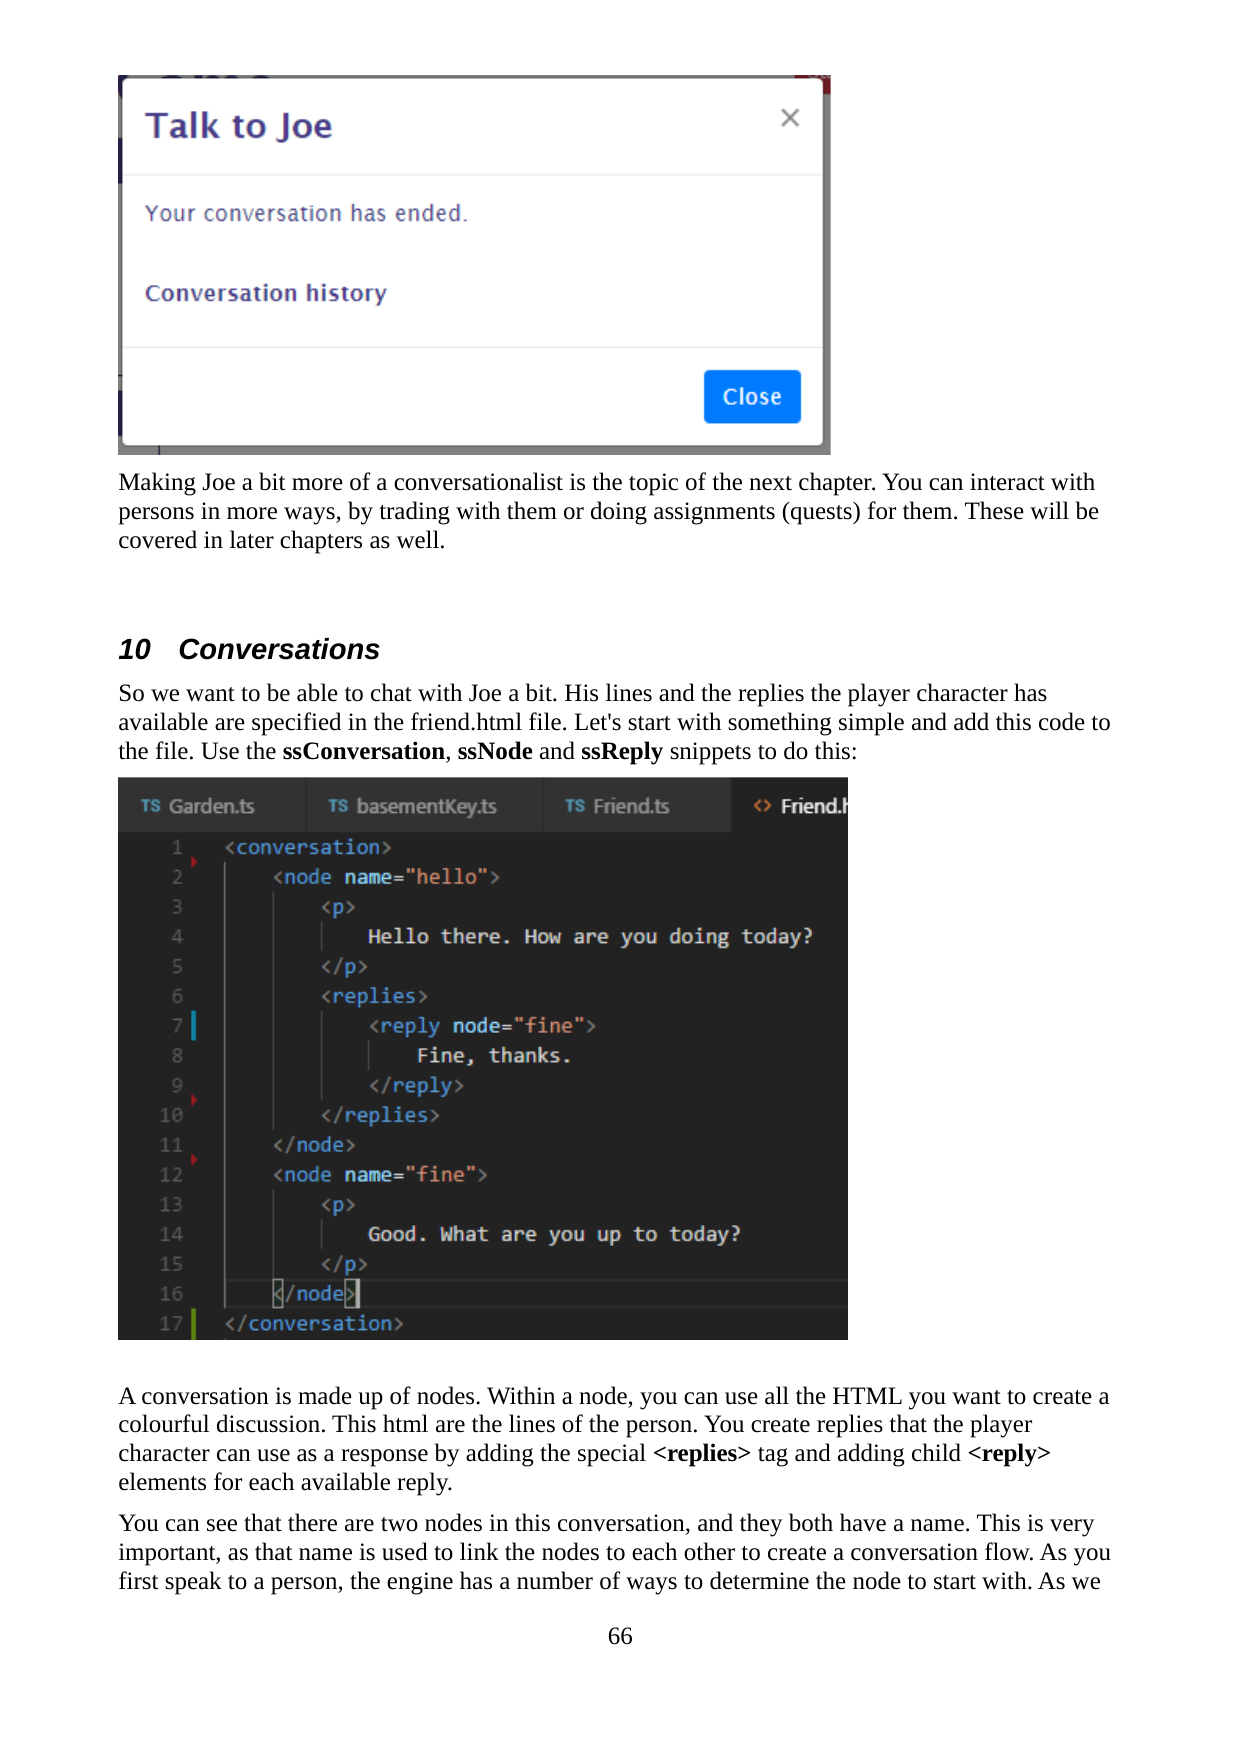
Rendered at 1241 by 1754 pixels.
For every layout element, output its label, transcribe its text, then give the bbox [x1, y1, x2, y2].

subtitle Conversations [118, 632, 1122, 666]
text So we want to be able to chat with Joe a bit. His lines and the replies the player character has available are specified in the friend.html file. Let's start with something simple and add this code to the file. Use the ssConversation, ssNode and ssReply snippets to do this: [118, 678, 1122, 764]
text A conversation is made up of nodes. Within a node, you can use all the HTML you want to create a colourful discussion. This html are the lines of the person. You create replies that the player character can use as a response by adding the special <replies> tag and adding child <reply> elements for each available reply. [118, 1381, 1122, 1496]
text You can see that there are two nodes in this conversation, and they both have a name. This is very important, as that name is used to link the nodes to each other to create a conversation flow. As you first speak to a person, the engine has a number of ways to determine the node to start with. As we [118, 1508, 1122, 1594]
text Making Joe a bit more of a conversationalist is the topic of the next chapter. You can interact with persons in more ways, by trading with them or doing assignments (quests) for them. These will be covered in later chapters as well. [118, 467, 1122, 553]
